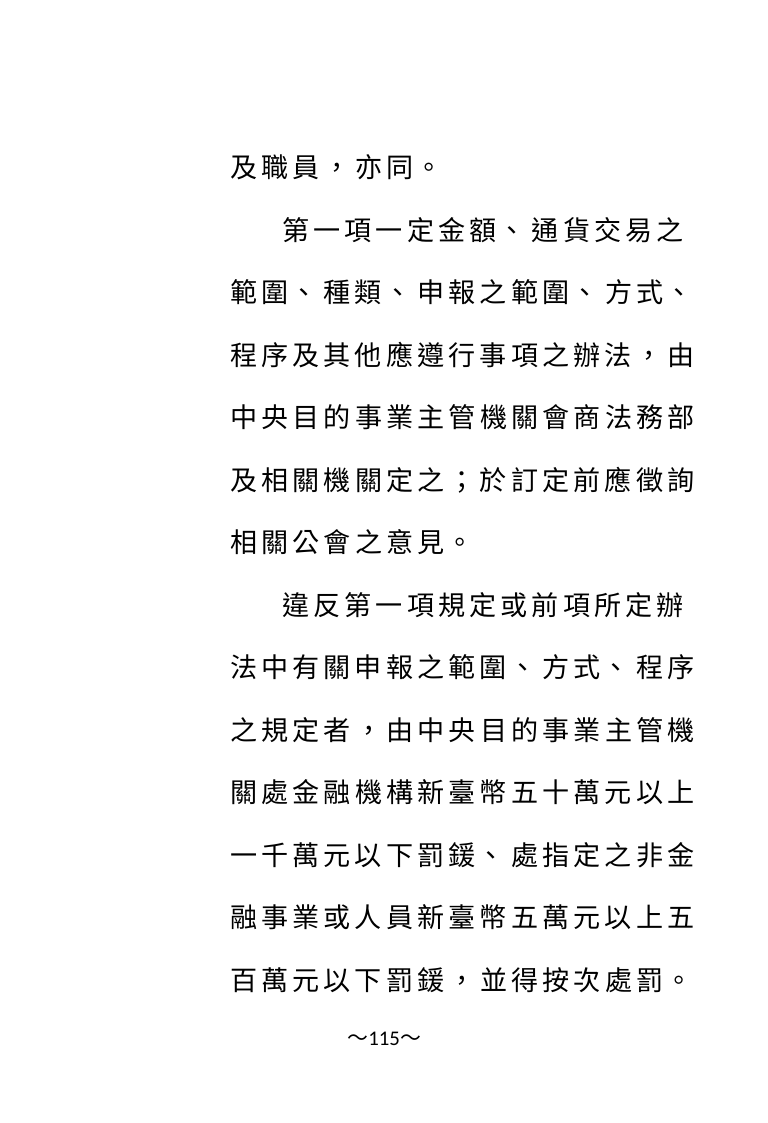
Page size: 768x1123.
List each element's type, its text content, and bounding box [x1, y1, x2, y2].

table_cell 及職員，亦同。 第一項一定金額、通貨交易之範圍、種類、申報之範圍、方式、程序及其他應遵行事項之辦法，由中央目的事業主管機關會商法務部及相關機關定之；於訂定前應徵詢相關公會之意見。 違反第一項規定或前項所定辦法中有關申報之範圍、方式、程序之規定者，由中央目的事業主管機關處金融機構新臺幣五十萬元以上一千萬元以下罰鍰、處指定之非金融事業或人員新臺幣五萬元以上五百萬元以下罰鍰，並得按次處罰。 [214, 124, 716, 999]
table_cell [51, 124, 214, 999]
